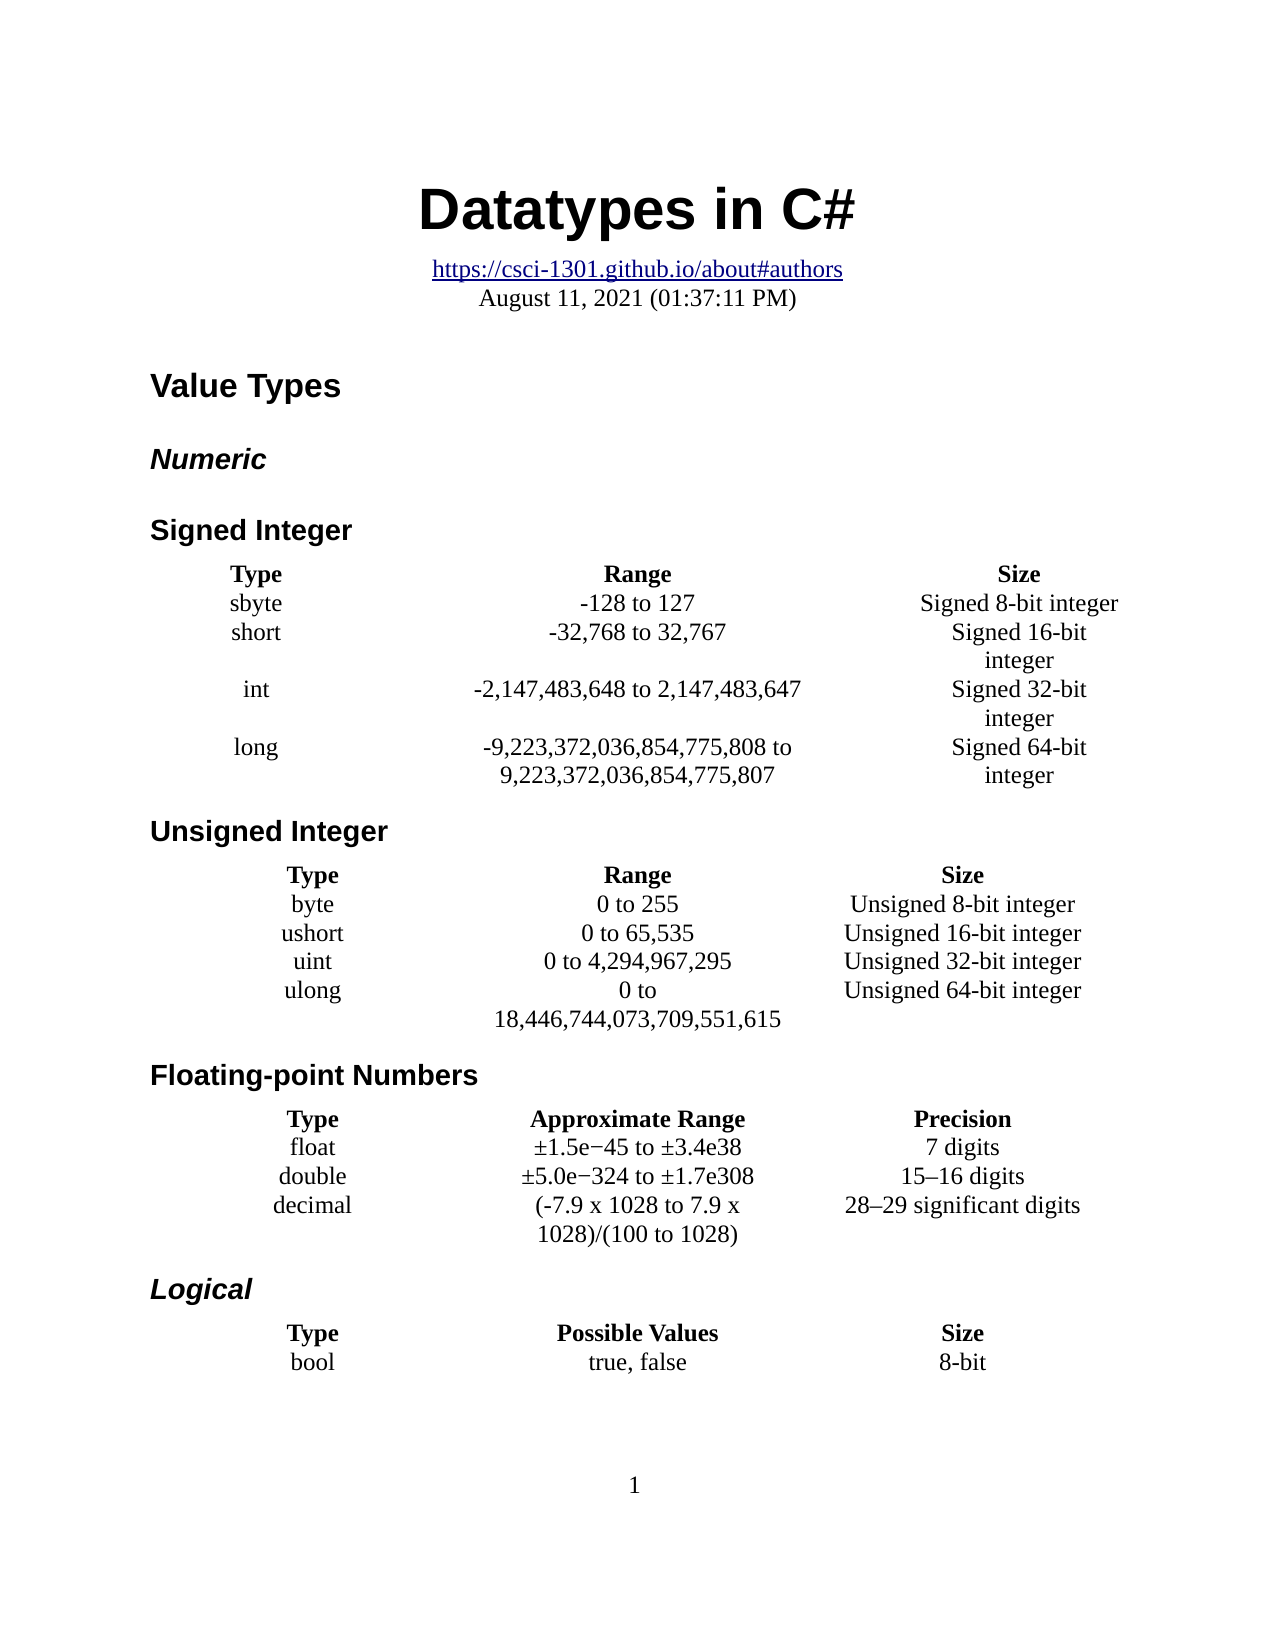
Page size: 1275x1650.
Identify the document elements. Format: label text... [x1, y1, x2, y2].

table_cell 0 to 255 [475, 889, 800, 918]
table_cell -32,768 to 32,767 [362, 617, 913, 674]
table_header Range [362, 559, 913, 588]
subtitle Signed Integer [150, 513, 1125, 547]
table_cell uint [150, 946, 475, 975]
table_header Size [913, 559, 1125, 588]
table_header Type [150, 559, 362, 588]
table_cell true, false [475, 1347, 800, 1376]
subtitle Logical [150, 1272, 1125, 1306]
subtitle Numeric [150, 442, 1125, 476]
table_cell decimal [150, 1190, 475, 1247]
title Datatypes in C# [150, 175, 1125, 242]
table_cell Unsigned 64-bit integer [800, 975, 1125, 1033]
table_cell 8-bit [800, 1347, 1125, 1376]
table_cell int [150, 674, 362, 732]
table_header Type [150, 1319, 475, 1347]
table_cell -128 to 127 [362, 588, 913, 617]
table_cell ulong [150, 975, 475, 1033]
table_cell ushort [150, 918, 475, 946]
table_cell 28–29 significant digits [800, 1190, 1125, 1247]
text August 11, 2021 (01:37:11 PM) [150, 283, 1125, 312]
subtitle Value Types [150, 366, 1125, 404]
table_header Type [150, 860, 475, 889]
table_cell Signed 16-bit integer [913, 617, 1125, 674]
table_cell short [150, 617, 362, 674]
table_cell Signed 8-bit integer [913, 588, 1125, 617]
table_cell Unsigned 32-bit integer [800, 946, 1125, 975]
table_cell 0 to 4,294,967,295 [475, 946, 800, 975]
table_cell sbyte [150, 588, 362, 617]
table_cell Unsigned 16-bit integer [800, 918, 1125, 946]
table_cell float [150, 1133, 475, 1161]
table_cell -9,223,372,036,854,775,808 to 9,223,372,036,854,775,807 [362, 732, 913, 789]
table_header Type [150, 1104, 475, 1132]
table_cell -2,147,483,648 to 2,147,483,647 [362, 674, 913, 732]
table_header Size [800, 1319, 1125, 1347]
table_cell 0 to 65,535 [475, 918, 800, 946]
table_header Possible Values [475, 1319, 800, 1347]
table_header Range [475, 860, 800, 889]
table_cell long [150, 732, 362, 789]
table_cell 15–16 digits [800, 1161, 1125, 1190]
table_cell ±1.5e−45 to ±3.4e38 [475, 1133, 800, 1161]
table_header Precision [800, 1104, 1125, 1132]
table_cell 0 to 18,446,744,073,709,551,615 [475, 975, 800, 1033]
subtitle Unsigned Integer [150, 814, 1125, 848]
text https://csci-1301.github.io/about#authors [150, 254, 1125, 283]
table_cell Unsigned 8-bit integer [800, 889, 1125, 918]
table_cell double [150, 1161, 475, 1190]
table_cell (-7.9 x 1028 to 7.9 x 1028)/(100 to 1028) [475, 1190, 800, 1247]
table_cell 7 digits [800, 1133, 1125, 1161]
table_header Size [800, 860, 1125, 889]
table_cell byte [150, 889, 475, 918]
table_cell ±5.0e−324 to ±1.7e308 [475, 1161, 800, 1190]
table_cell Signed 64-bit integer [913, 732, 1125, 789]
subtitle Floating-point Numbers [150, 1058, 1125, 1091]
table_header Approximate Range [475, 1104, 800, 1132]
table_cell Signed 32-bit integer [913, 674, 1125, 732]
table_cell bool [150, 1347, 475, 1376]
